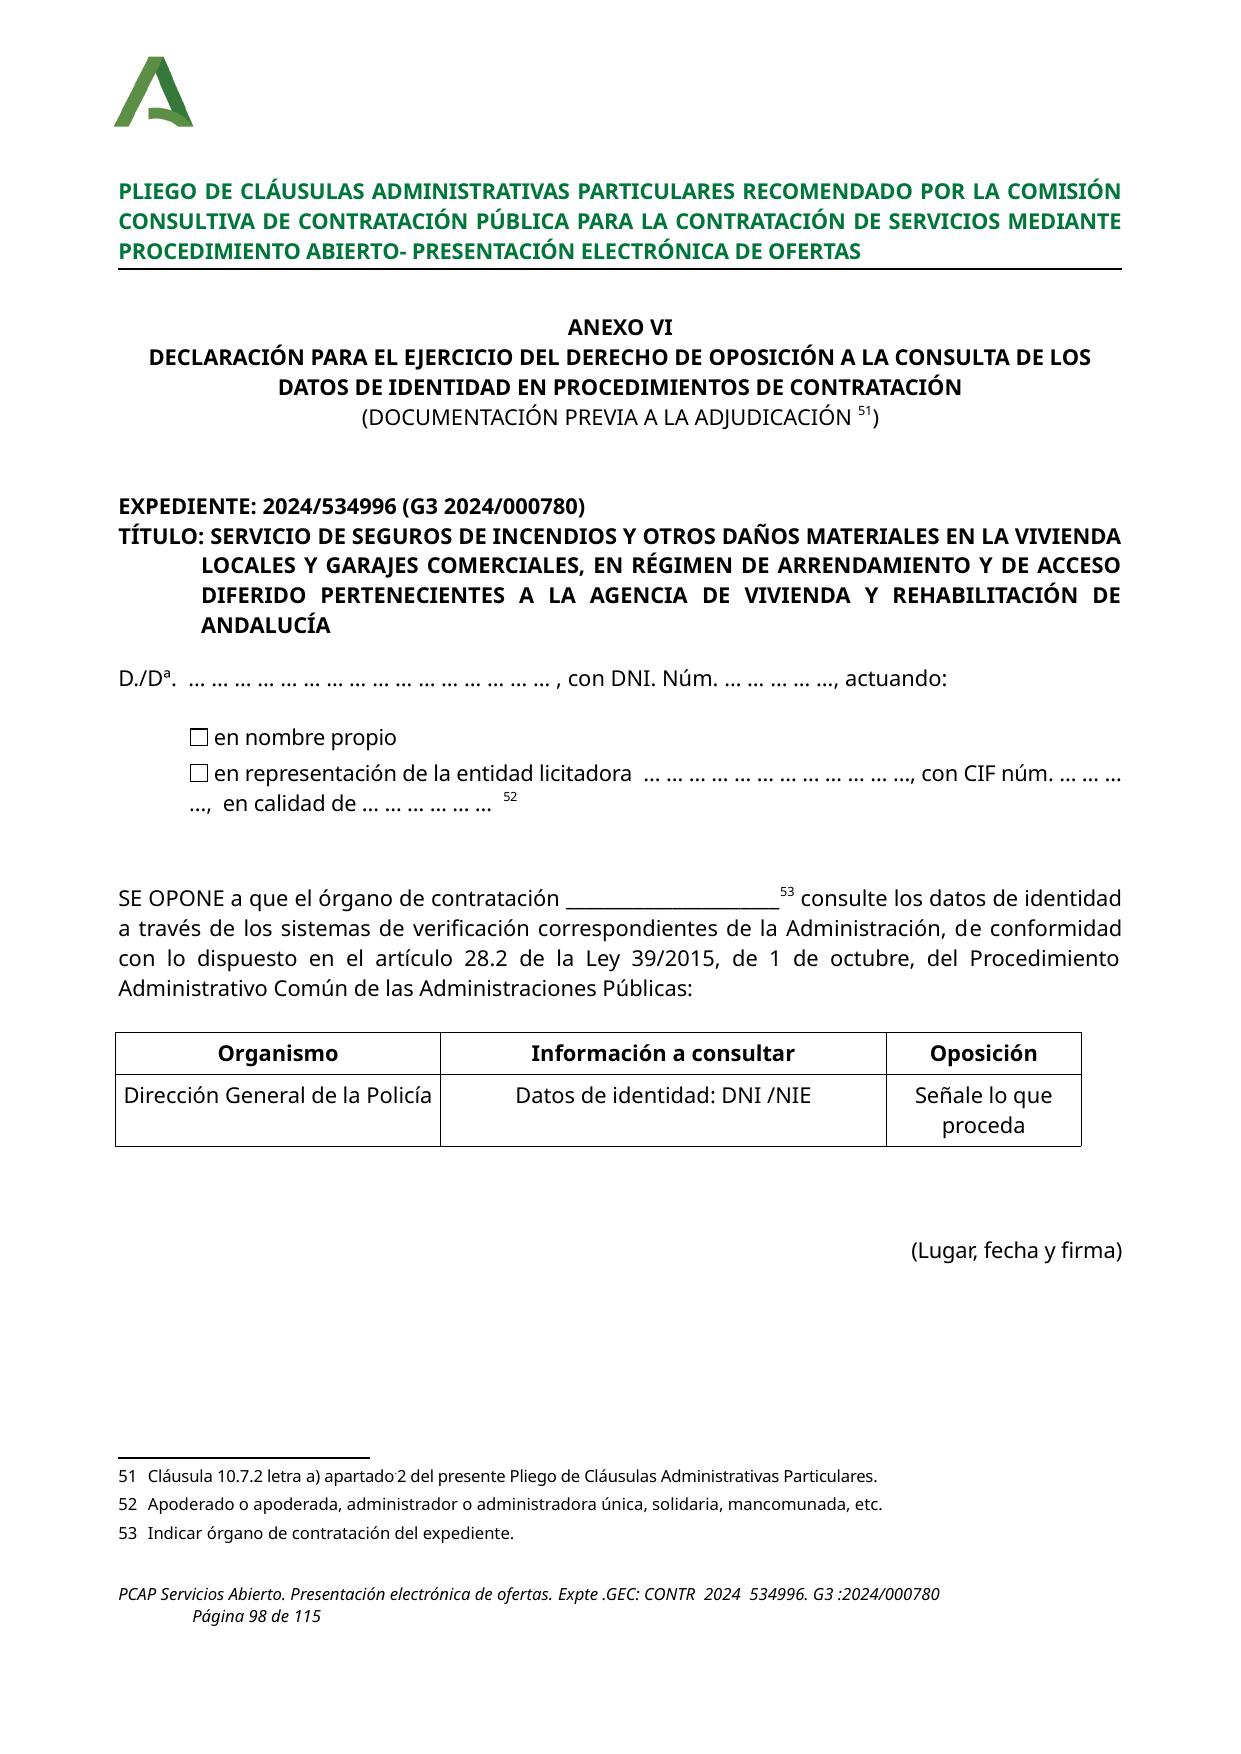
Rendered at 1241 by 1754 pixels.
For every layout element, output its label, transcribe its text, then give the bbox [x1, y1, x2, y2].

text en nombre propio [189, 722, 1122, 752]
text Indicar órgano de contratación del expediente. [118, 1522, 1122, 1544]
text TÍTULO: SERVICIO DE SEGUROS DE INCENDIOS Y OTROS DAÑOS MATERIALES EN LA VIVIENDA LOCALES Y GARAJES COMERCIALES, EN RÉGIMEN DE ARRENDAMIENTO Y DE ACCESO DIFERIDO PERTENECIENTES A LA AGENCIA DE VIVIENDA Y REHABILITACIÓN DE ANDALUCÍA [118, 521, 1122, 640]
picture [109, 52, 198, 131]
text Cláusula 10.7.2 letra a) apartado.2 del presente Pliego de Cláusulas Administrativas Particulares. [118, 1464, 1122, 1487]
text Apoderado o apoderada, administrador o administradora única, solidaria, mancomunada, etc. [118, 1493, 1122, 1516]
text (DOCUMENTACIÓN PREVIA A LA ADJUDICACIÓN ) [118, 402, 1122, 431]
text ANEXO VI [118, 312, 1122, 342]
text PLIEGO DE CLÁUSULAS ADMINISTRATIVAS PARTICULARES RECOMENDADO POR LA COMISIÓN CONSULTIVA DE CONTRATACIÓN PÚBLICA PARA LA CONTRATACIÓN DE SERVICIOS MEDIANTE PROCEDIMIENTO ABIERTO- PRESENTACIÓN ELECTRÓNICA DE OFERTAS [118, 176, 1122, 268]
table_header Oposición [887, 1033, 1081, 1074]
text en representación de la entidad licitadora … … … … … … … … … … … …, con CIF núm. … … … …, en calidad de … … … … … … [189, 758, 1122, 818]
table_cell Señale lo que proceda [887, 1075, 1081, 1146]
table_cell Dirección General de la Policía [116, 1075, 440, 1146]
text D./Dª. … … … … … … … … … … … … … … … … , con DNI. Núm. … … … … …, actuando: [118, 663, 1122, 692]
table_header Organismo [116, 1033, 440, 1074]
table_header Información a consultar [441, 1033, 886, 1074]
text (Lugar, fecha y firma) [118, 1235, 1122, 1265]
text DECLARACIÓN PARA EL EJERCICIO DEL DERECHO DE OPOSICIÓN A LA CONSULTA DE LOS DATOS DE IDENTIDAD EN PROCEDIMIENTOS DE CONTRATACIÓN [118, 342, 1122, 402]
text EXPEDIENTE: 2024/534996 (G3 2024/000780) [118, 491, 1122, 521]
text SE OPONE a que el órgano de contratación ______________________ consulte los datos de identidad a través de los sistemas de verificación correspondientes de la Administración, de conformidad con lo dispuesto en el artículo 28.2 de la Ley 39/2015, de 1 de octubre, del Procedimiento Administrativo Común de las Administraciones Públicas: [118, 883, 1122, 1002]
table_cell Datos de identidad: DNI /NIE [441, 1075, 886, 1146]
